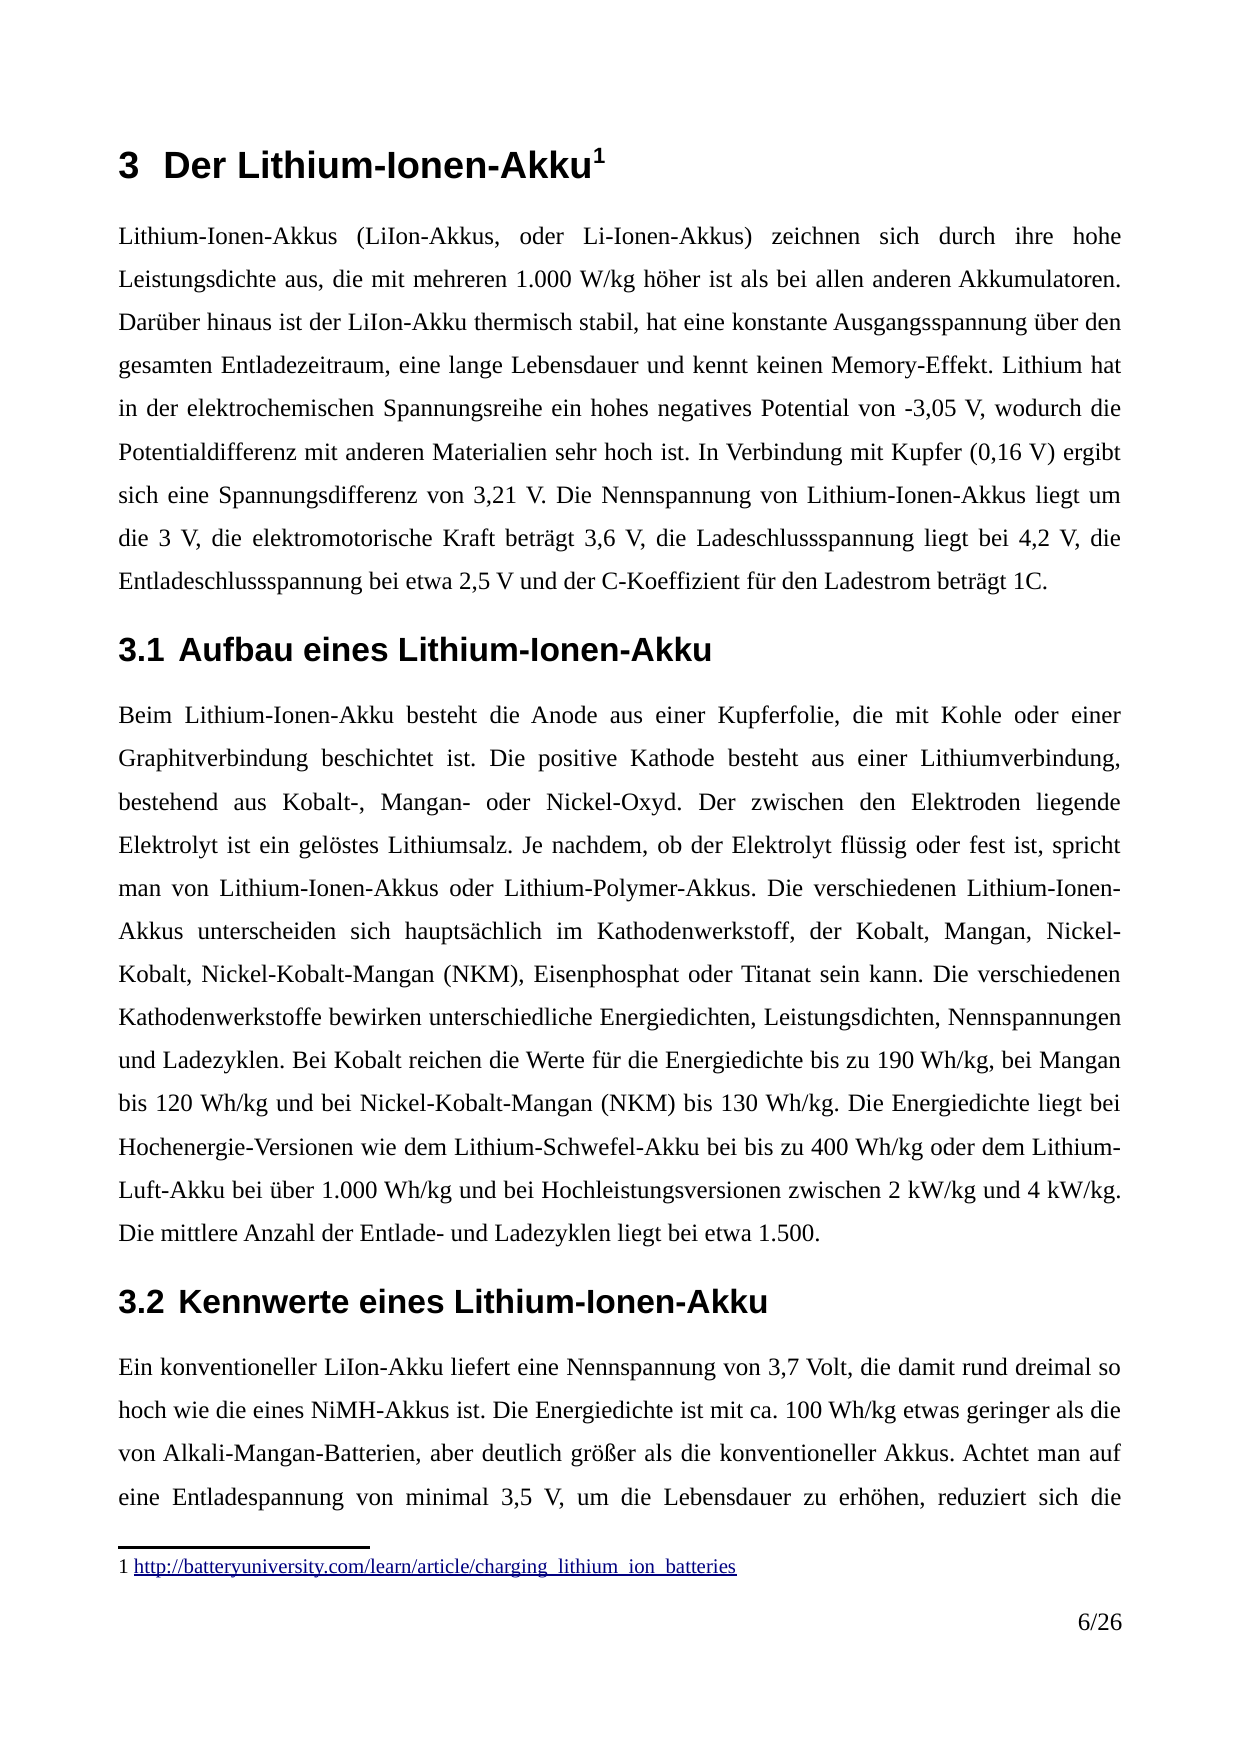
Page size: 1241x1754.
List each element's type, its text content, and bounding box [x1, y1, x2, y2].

text http://batteryuniversity.com/learn/article/charging_lithium_ion_batteries [118, 1553, 1122, 1578]
subtitle Kennwerte eines Lithium-Ionen-Akku [118, 1282, 1122, 1321]
text Lithium-Ionen-Akkus (LiIon-Akkus, oder Li-Ionen-Akkus) zeichnen sich durch ihre hohe Leistungsdichte aus, die mit mehreren 1.000 W/kg höher ist als bei allen anderen Akkumulatoren. Darüber hinaus ist der LiIon-Akku thermisch stabil, hat eine konstante Ausgangsspannung über den gesamten Entladezeitraum, eine lange Lebensdauer und kennt keinen Memory-Effekt. Lithium hat in der elektrochemischen Spannungsreihe ein hohes negatives Potential von -3,05 V, wodurch die Potentialdifferenz mit anderen Materialien sehr hoch ist. In Verbindung mit Kupfer (0,16 V) ergibt sich eine Spannungsdifferenz von 3,21 V. Die Nennspannung von Lithium-Ionen-Akkus liegt um die 3 V, die elektromotorische Kraft beträgt 3,6 V, die Ladeschlussspannung liegt bei 4,2 V, die Entladeschlussspannung bei etwa 2,5 V und der C-Koeffizient für den Ladestrom beträgt 1C. [118, 221, 1122, 595]
subtitle Der Lithium-Ionen-Akku [118, 143, 1122, 187]
subtitle Aufbau eines Lithium-Ionen-Akku [118, 630, 1122, 669]
text Ein konventioneller LiIon-Akku liefert eine Nennspannung von 3,7 Volt, die damit rund dreimal so hoch wie die eines NiMH-Akkus ist. Die Energiedichte ist mit ca. 100 Wh/kg etwas geringer als die von Alkali-Mangan-Batterien, aber deutlich größer als die konventioneller Akkus. Achtet man auf eine Entladespannung von minimal 3,5 V, um die Lebensdauer zu erhöhen, reduziert sich die [118, 1352, 1122, 1510]
text Beim Lithium-Ionen-Akku besteht die Anode aus einer Kupferfolie, die mit Kohle oder einer Graphitverbindung beschichtet ist. Die positive Kathode besteht aus einer Lithiumverbindung, bestehend aus Kobalt-, Mangan- oder Nickel-Oxyd. Der zwischen den Elektroden liegende Elektrolyt ist ein gelöstes Lithiumsalz. Je nachdem, ob der Elektrolyt flüssig oder fest ist, spricht man von Lithium-Ionen-Akkus oder Lithium-Polymer-Akkus. Die verschiedenen Lithium-Ionen-Akkus unterscheiden sich hauptsächlich im Kathodenwerkstoff, der Kobalt, Mangan, Nickel-Kobalt, Nickel-Kobalt-Mangan (NKM), Eisenphosphat oder Titanat sein kann. Die verschiedenen Kathodenwerkstoffe bewirken unterschiedliche Energiedichten, Leistungsdichten, Nennspannungen und Ladezyklen. Bei Kobalt reichen die Werte für die Energiedichte bis zu 190 Wh/kg, bei Mangan bis 120 Wh/kg und bei Nickel-Kobalt-Mangan (NKM) bis 130 Wh/kg. Die Energiedichte liegt bei Hochenergie-Versionen wie dem Lithium-Schwefel-Akku bei bis zu 400 Wh/kg oder dem Lithium-Luft-Akku bei über 1.000 Wh/kg und bei Hochleistungsversionen zwischen 2 kW/kg und 4 kW/kg. Die mittlere Anzahl der Entlade- und Ladezyklen liegt bei etwa 1.500. [118, 700, 1122, 1247]
